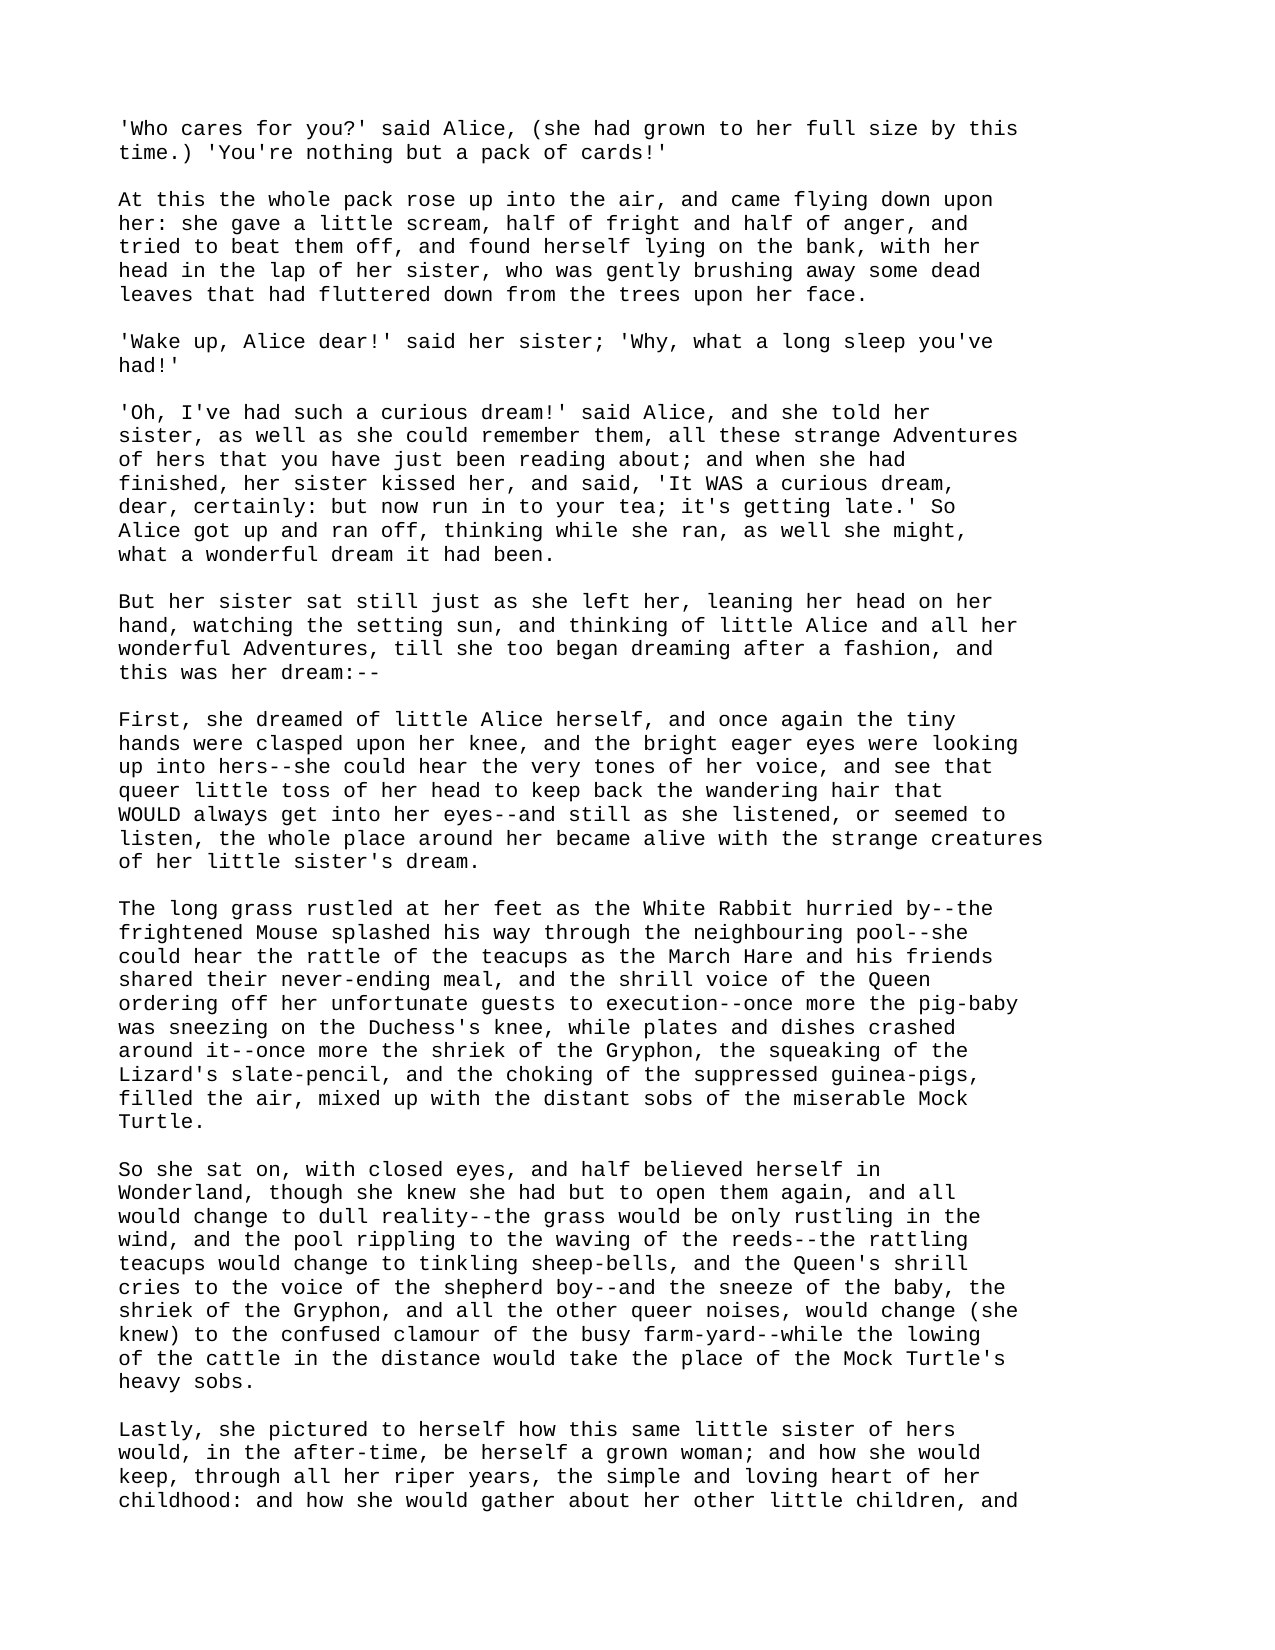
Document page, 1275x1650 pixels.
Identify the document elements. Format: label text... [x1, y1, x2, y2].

text leaves that had fluttered down from the trees upon her face. [118, 284, 1157, 307]
text hands were clasped upon her knee, and the bright eager eyes were looking [118, 733, 1157, 757]
text could hear the rattle of the teacups as the March Hare and his friends [118, 946, 1157, 969]
text childhood: and how she would gather about her other little children, and [118, 1489, 1157, 1513]
text WOULD always get into her eyes--and still as she listened, or seemed to [118, 804, 1157, 827]
text First, she dreamed of little Alice herself, and once again the tiny [118, 709, 1157, 733]
text of hers that you have just been reading about; and when she had [118, 449, 1157, 473]
text up into hers--she could hear the very tones of her voice, and see that [118, 757, 1157, 780]
text Alice got up and ran off, thinking while she ran, as well she might, [118, 520, 1157, 544]
text hand, watching the setting sun, and thinking of little Alice and all her [118, 615, 1157, 638]
text wind, and the pool rippling to the waving of the reeds--the rattling [118, 1229, 1157, 1253]
text this was her dream:-- [118, 662, 1157, 686]
text queer little toss of her head to keep back the wandering hair that [118, 780, 1157, 804]
text shriek of the Gryphon, and all the other queer noises, would change (she [118, 1300, 1157, 1324]
text teacups would change to tinkling sheep-bells, and the Queen's shrill [118, 1253, 1157, 1277]
text sister, as well as she could remember them, all these strange Adventures [118, 426, 1157, 449]
text knew) to the confused clamour of the busy farm-yard--while the lowing [118, 1324, 1157, 1348]
text of her little sister's dream. [118, 851, 1157, 875]
text would, in the after-time, be herself a grown woman; and how she would [118, 1442, 1157, 1466]
text listen, the whole place around her became alive with the strange creatures [118, 827, 1157, 851]
text Turtle. [118, 1111, 1157, 1135]
text head in the lap of her sister, who was gently brushing away some dead [118, 260, 1157, 284]
text The long grass rustled at her feet as the White Rabbit hurried by--the [118, 898, 1157, 922]
text would change to dull reality--the grass would be only rustling in the [118, 1206, 1157, 1229]
text Lizard's slate-pencil, and the choking of the suppressed guinea-pigs, [118, 1064, 1157, 1088]
text So she sat on, with closed eyes, and half believed herself in [118, 1158, 1157, 1182]
text 'Oh, I've had such a curious dream!' said Alice, and she told her [118, 402, 1157, 426]
text wonderful Adventures, till she too began dreaming after a fashion, and [118, 638, 1157, 662]
text At this the whole pack rose up into the air, and came flying down upon [118, 189, 1157, 213]
text heavy sobs. [118, 1371, 1157, 1395]
text frightened Mouse splashed his way through the neighbouring pool--she [118, 922, 1157, 946]
text finished, her sister kissed her, and said, 'It WAS a curious dream, [118, 473, 1157, 496]
text 'Who cares for you?' said Alice, (she had grown to her full size by this [118, 118, 1157, 142]
text tried to beat them off, and found herself lying on the bank, with her [118, 236, 1157, 260]
text keep, through all her riper years, the simple and loving heart of her [118, 1466, 1157, 1489]
text of the cattle in the distance would take the place of the Mock Turtle's [118, 1348, 1157, 1371]
text her: she gave a little scream, half of fright and half of anger, and [118, 213, 1157, 236]
text shared their never-ending meal, and the shrill voice of the Queen [118, 969, 1157, 993]
text around it--once more the shriek of the Gryphon, the squeaking of the [118, 1040, 1157, 1064]
text But her sister sat still just as she left her, leaning her head on her [118, 591, 1157, 615]
text Lastly, she pictured to herself how this same little sister of hers [118, 1419, 1157, 1442]
text what a wonderful dream it had been. [118, 544, 1157, 567]
text filled the air, mixed up with the distant sobs of the miserable Mock [118, 1088, 1157, 1111]
text dear, certainly: but now run in to your tea; it's getting late.' So [118, 496, 1157, 520]
text cries to the voice of the shepherd boy--and the sneeze of the baby, the [118, 1277, 1157, 1300]
text ordering off her unfortunate guests to execution--once more the pig-baby [118, 993, 1157, 1017]
text was sneezing on the Duchess's knee, while plates and dishes crashed [118, 1017, 1157, 1040]
text time.) 'You're nothing but a pack of cards!' [118, 142, 1157, 165]
text Wonderland, though she knew she had but to open them again, and all [118, 1182, 1157, 1206]
text 'Wake up, Alice dear!' said her sister; 'Why, what a long sleep you've [118, 331, 1157, 354]
text had!' [118, 354, 1157, 378]
